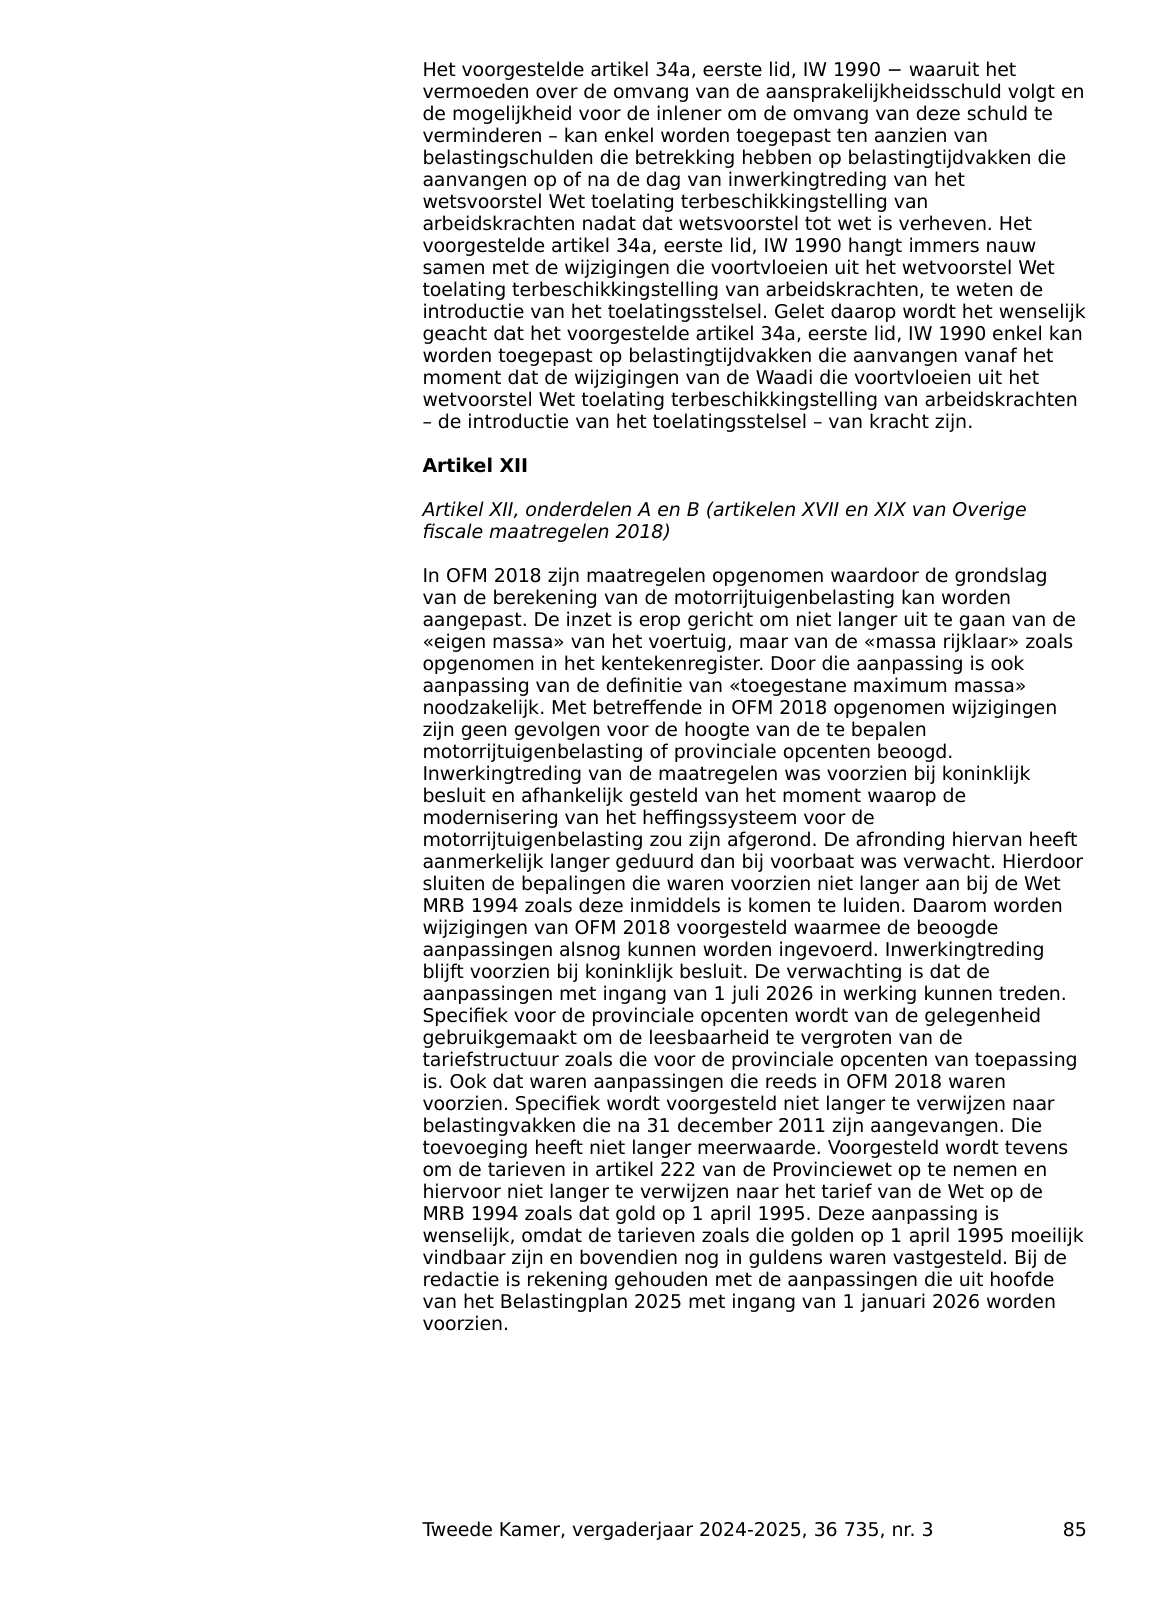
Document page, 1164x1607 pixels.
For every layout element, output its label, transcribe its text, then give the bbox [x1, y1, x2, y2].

text Het voorgestelde artikel 34a, eerste lid, IW 1990 − waaruit het vermoeden over de omvang van de aansprakelijkheidsschuld volgt en de mogelijkheid voor de inlener om de omvang van deze schuld te verminderen – kan enkel worden toegepast ten aanzien van belastingschulden die betrekking hebben op belastingtijdvakken die aanvangen op of na de dag van inwerkingtreding van het wetsvoorstel Wet toelating terbeschikkingstelling van arbeidskrachten nadat dat wetsvoorstel tot wet is verheven. Het voorgestelde artikel 34a, eerste lid, IW 1990 hangt immers nauw samen met de wijzigingen die voortvloeien uit het wetvoorstel Wet toelating terbeschikkingstelling van arbeidskrachten, te weten de introductie van het toelatingsstelsel. Gelet daarop wordt het wenselijk geacht dat het voorgestelde artikel 34a, eerste lid, IW 1990 enkel kan worden toegepast op belastingtijdvakken die aanvangen vanaf het moment dat de wijzigingen van de Waadi die voortvloeien uit het wetvoorstel Wet toelating terbeschikkingstelling van arbeidskrachten – de introductie van het toelatingsstelsel – van kracht zijn. [422, 59, 1087, 433]
text Specifiek voor de provinciale opcenten wordt van de gelegenheid gebruikgemaakt om de leesbaarheid te vergroten van de tariefstructuur zoals die voor de provinciale opcenten van toepassing is. Ook dat waren aanpassingen die reeds in OFM 2018 waren voorzien. Specifiek wordt voorgesteld niet langer te verwijzen naar belastingvakken die na 31 december 2011 zijn aangevangen. Die toevoeging heeft niet langer meerwaarde. Voorgesteld wordt tevens om de tarieven in artikel 222 van de Provinciewet op te nemen en hiervoor niet langer te verwijzen naar het tarief van de Wet op de MRB 1994 zoals dat gold op 1 april 1995. Deze aanpassing is wenselijk, omdat de tarieven zoals die golden op 1 april 1995 moeilijk vindbaar zijn en bovendien nog in guldens waren vastgesteld. Bij de redactie is rekening gehouden met de aanpassingen die uit hoofde van het Belastingplan 2025 met ingang van 1 januari 2026 worden voorzien. [422, 1005, 1087, 1334]
text In OFM 2018 zijn maatregelen opgenomen waardoor de grondslag van de berekening van de motorrijtuigenbelasting kan worden aangepast. De inzet is erop gericht om niet langer uit te gaan van de «eigen massa» van het voertuig, maar van de «massa rijklaar» zoals opgenomen in het kentekenregister. Door die aanpassing is ook aanpassing van de definitie van «toegestane maximum massa» noodzakelijk. Met betreffende in OFM 2018 opgenomen wijzigingen zijn geen gevolgen voor de hoogte van de te bepalen motorrijtuigenbelasting of provinciale opcenten beoogd. Inwerkingtreding van de maatregelen was voorzien bij koninklijk besluit en afhankelijk gesteld van het moment waarop de modernisering van het heffingssysteem voor de motorrijtuigenbelasting zou zijn afgerond. De afronding hiervan heeft aanmerkelijk langer geduurd dan bij voorbaat was verwacht. Hierdoor sluiten de bepalingen die waren voorzien niet langer aan bij de Wet MRB 1994 zoals deze inmiddels is komen te luiden. Daarom worden wijzigingen van OFM 2018 voorgesteld waarmee de beoogde aanpassingen alsnog kunnen worden ingevoerd. Inwerkingtreding blijft voorzien bij koninklijk besluit. De verwachting is dat de aanpassingen met ingang van 1 juli 2026 in werking kunnen treden. [422, 565, 1087, 1005]
subtitle Artikel XII, onderdelen A en B (artikelen XVII en XIX van Overige fiscale maatregelen 2018) [422, 499, 1087, 543]
subtitle Artikel XII [422, 455, 1087, 477]
